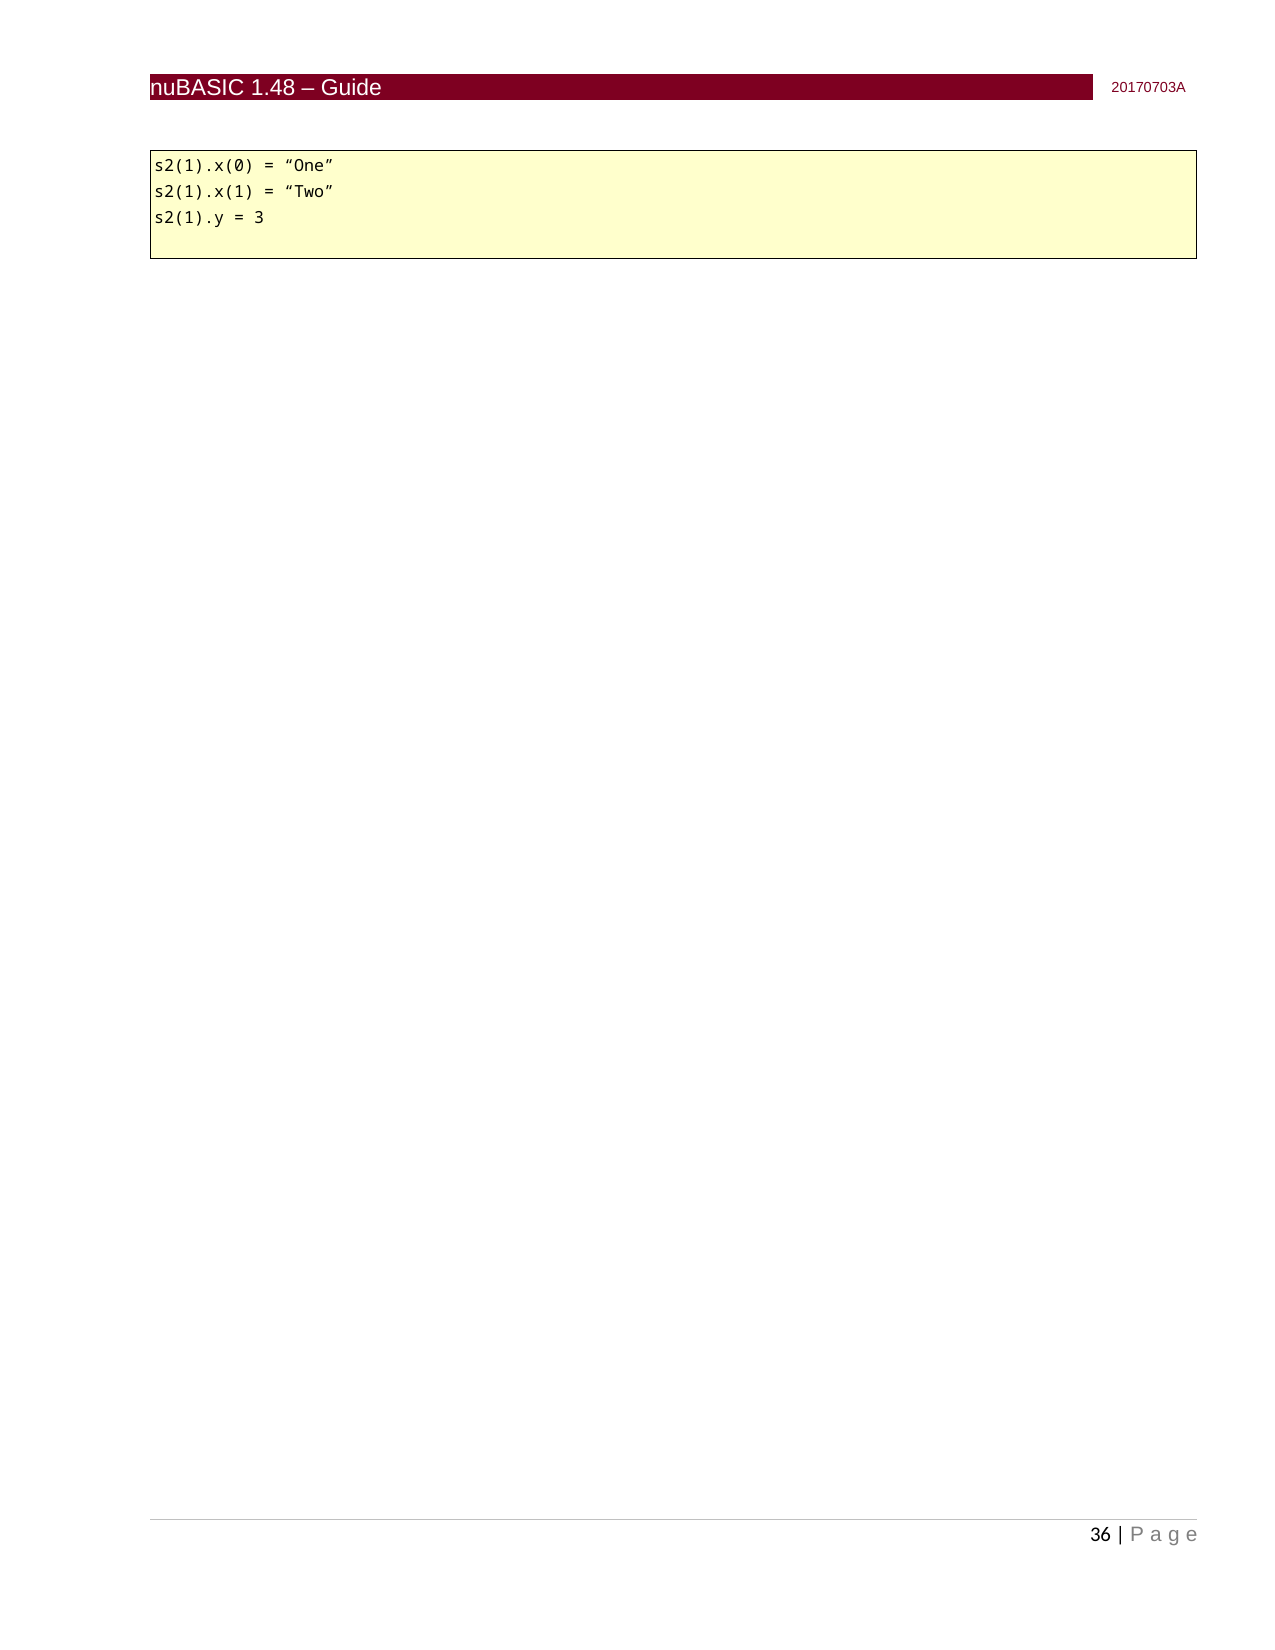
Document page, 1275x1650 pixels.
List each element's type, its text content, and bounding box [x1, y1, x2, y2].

list s2(1).y = 3 [151, 202, 1196, 228]
list s2(1).x(1) = “Two” [151, 176, 1196, 202]
list s2(1).x(0) = “One” [151, 151, 1196, 176]
